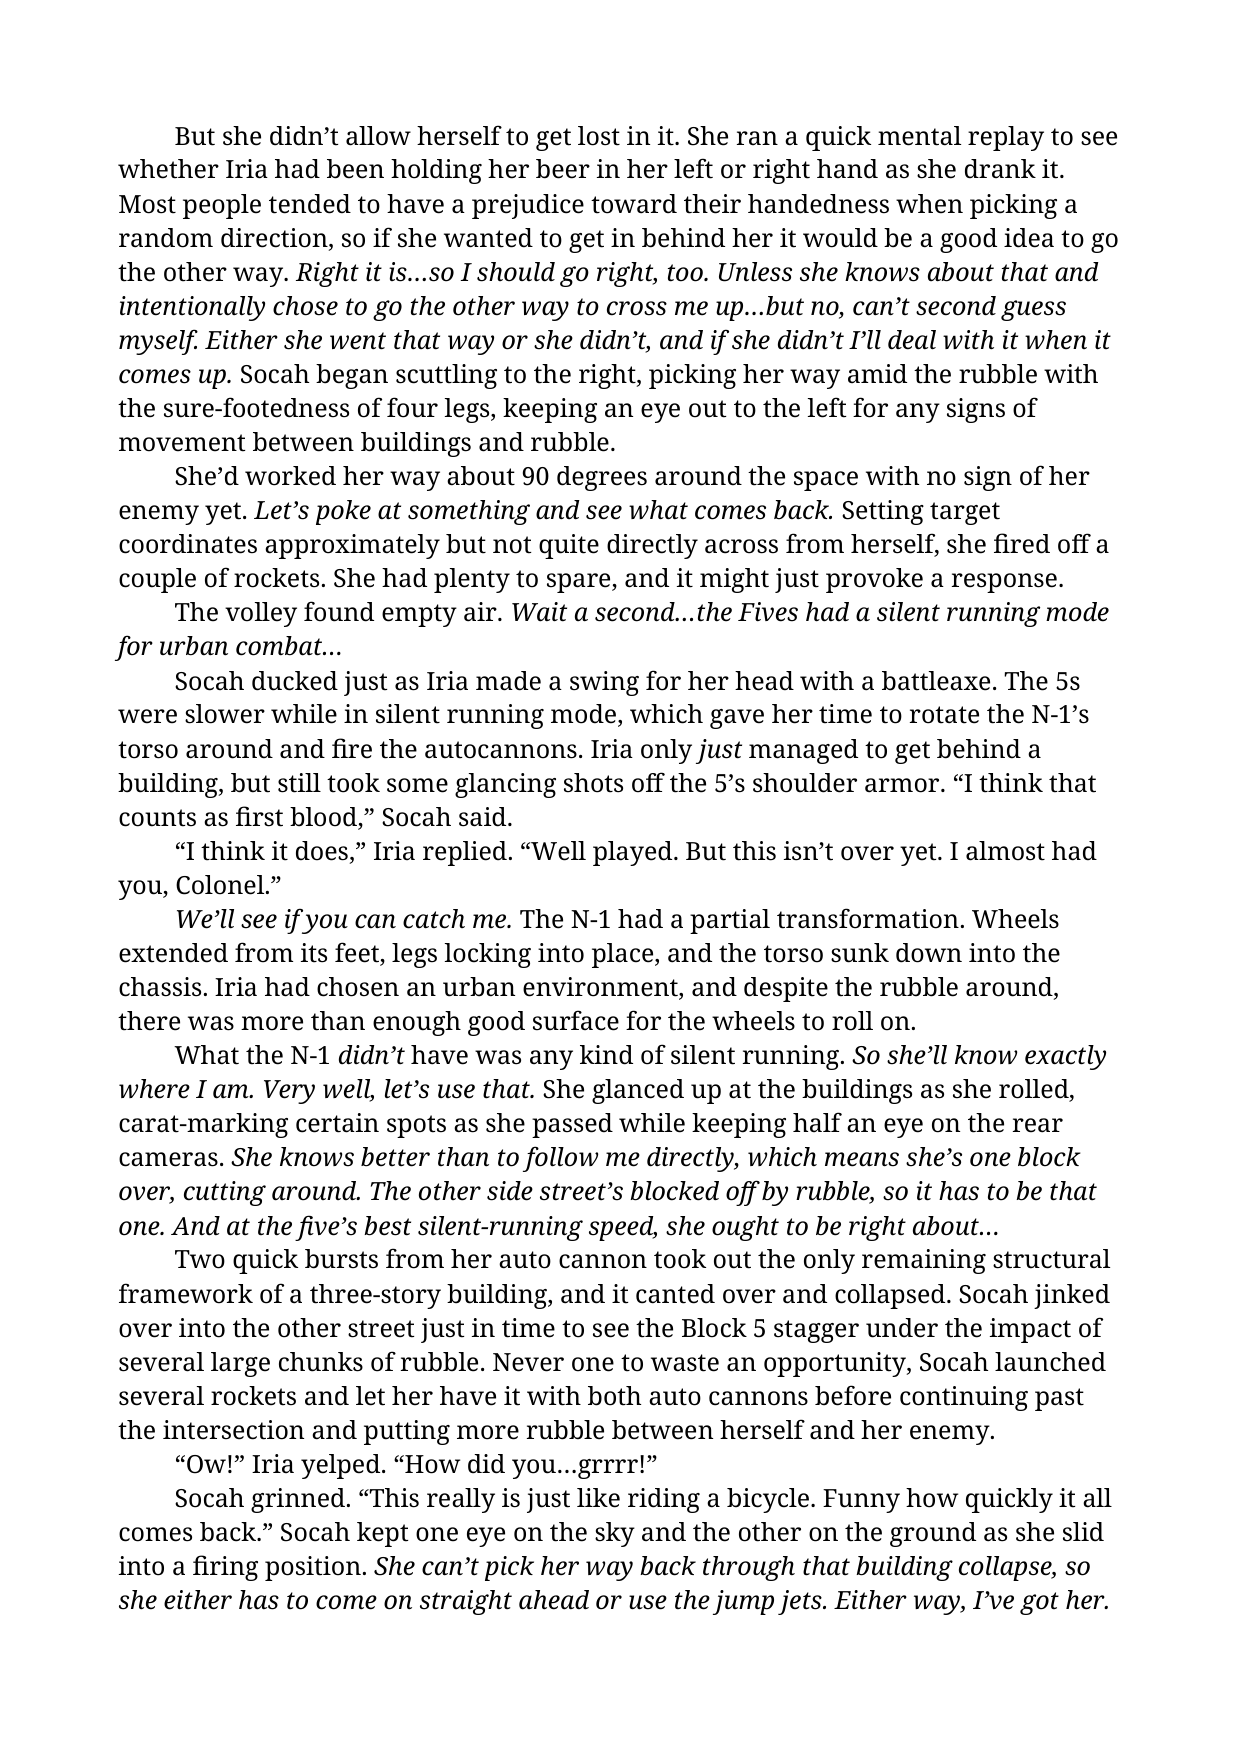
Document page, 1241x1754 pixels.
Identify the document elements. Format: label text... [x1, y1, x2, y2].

text Socah grinned. “This really is just like riding a bicycle. Funny how quickly it all comes back.” Socah kept one eye on the sky and the other on the ground as she slid into a firing position. She can’t pick her way back through that building collapse, so she either has to come on straight ahead or use the jump jets. Either way, I’ve got her. [118, 1481, 1122, 1617]
text We’ll see if you can catch me. The N-1 had a partial transformation. Wheels extended from its feet, legs locking into place, and the torso sunk down into the chassis. Iria had chosen an urban environment, and despite the rubble around, there was more than enough good surface for the wheels to roll on. [118, 902, 1122, 1038]
text But she didn’t allow herself to get lost in it. She ran a quick mental replay to see whether Iria had been holding her beer in her left or right hand as she drank it. Most people tended to have a prejudice toward their handedness when picking a random direction, so if she wanted to get in behind her it would be a good idea to go the other way. Right it is…so I should go right, too. Unless she knows about that and intentionally chose to go the other way to cross me up…but no, can’t second guess myself. Either she went that way or she didn’t, and if she didn’t I’ll deal with it when it comes up. Socah began scuttling to the right, picking her way amid the rubble with the sure-footedness of four legs, keeping an eye out to the left for any signs of movement between buildings and rubble. [118, 118, 1122, 459]
text Socah ducked just as Iria made a swing for her head with a battleaxe. The 5s were slower while in silent running mode, which gave her time to rotate the N-1’s torso around and fire the autocannons. Iria only just managed to get behind a building, but still took some glancing shots off the 5’s shoulder armor. “I think that counts as first blood,” Socah said. [118, 663, 1122, 833]
text “Ow!” Iria yelped. “How did you…grrrr!” [118, 1447, 1122, 1481]
text Two quick bursts from her auto cannon took out the only remaining structural framework of a three-story building, and it canted over and collapsed. Socah jinked over into the other street just in time to see the Block 5 stagger under the impact of several large chunks of rubble. Never one to waste an opportunity, Socah launched several rockets and let her have it with both auto cannons before continuing past the intersection and putting more rubble between herself and her enemy. [118, 1242, 1122, 1447]
text What the N-1 didn’t have was any kind of silent running. So she’ll know exactly where I am. Very well, let’s use that. She glanced up at the buildings as she rolled, carat-marking certain spots as she passed while keeping half an eye on the rear cameras. She knows better than to follow me directly, which means she’s one block over, cutting around. The other side street’s blocked off by rubble, so it has to be that one. And at the five’s best silent-running speed, she ought to be right about… [118, 1038, 1122, 1242]
text The volley found empty air. Wait a second…the Fives had a silent running mode for urban combat… [118, 595, 1122, 663]
text She’d worked her way about 90 degrees around the space with no sign of her enemy yet. Let’s poke at something and see what comes back. Setting target coordinates approximately but not quite directly across from herself, she fired off a couple of rockets. She had plenty to spare, and it might just provoke a response. [118, 459, 1122, 595]
text “I think it does,” Iria replied. “Well played. But this isn’t over yet. I almost had you, Colonel.” [118, 833, 1122, 902]
